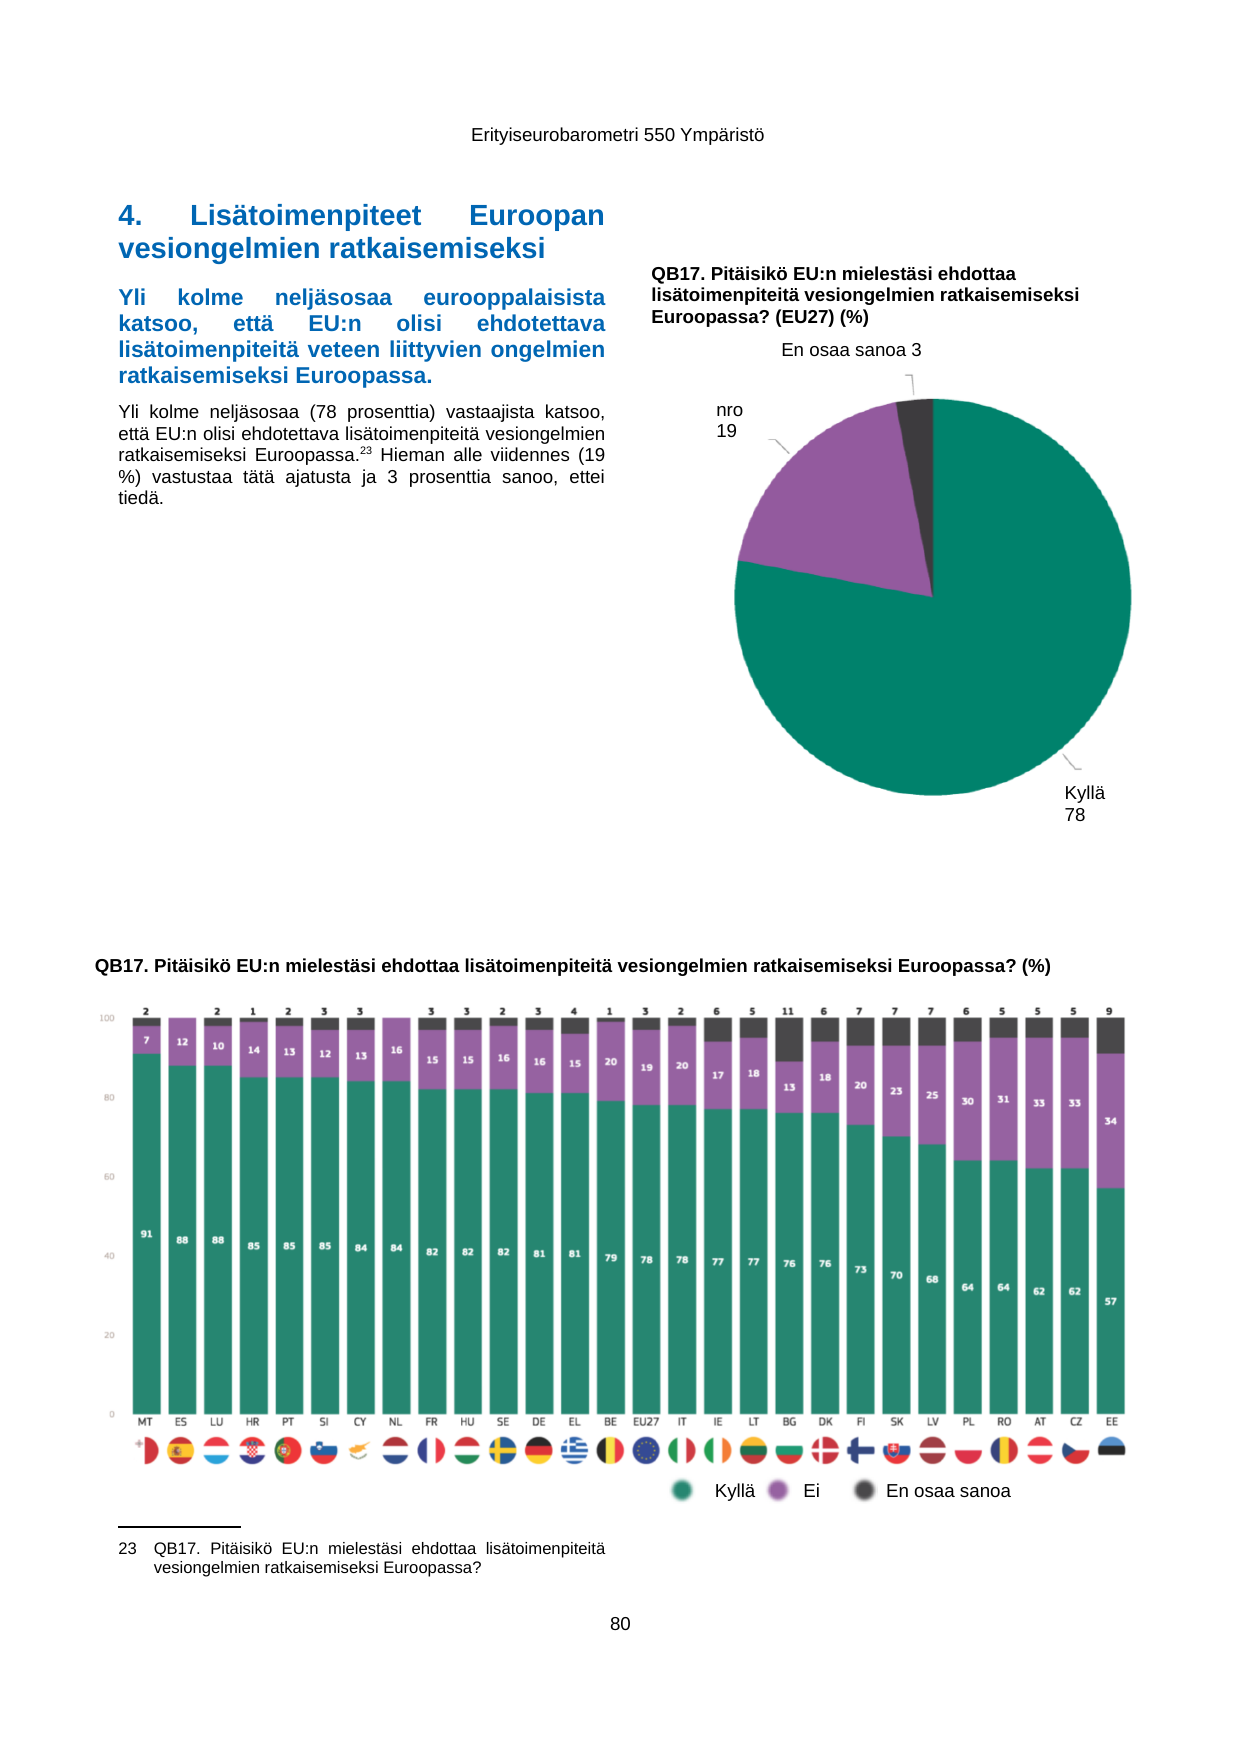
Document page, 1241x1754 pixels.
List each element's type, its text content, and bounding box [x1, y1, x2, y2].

text Yli kolme neljäsosaa (78 prosenttia) vastaajista katsoo, että EU:n olisi ehdotettava lisätoimenpiteitä vesiongelmien ratkaisemiseksi Euroopassa. Hieman alle viidennes (19 %) vastustaa tätä ajatusta ja 3 prosenttia sanoo, ettei tiedä. [118, 401, 605, 508]
picture [726, 368, 1135, 799]
subtitle 4. Lisätoimenpiteet Euroopan vesiongelmien ratkaisemiseksi [118, 198, 605, 265]
picture [1067, 793, 1074, 799]
picture [85, 1000, 1132, 1508]
text Yli kolme neljäsosaa eurooppalaisista katsoo, että EU:n olisi ehdotettava lisätoimenpiteitä veteen liittyvien ongelmien ratkaisemiseksi Euroopassa. [118, 283, 605, 389]
text QB17. Pitäisikö EU:n mielestäsi ehdottaa lisätoimenpiteitä vesiongelmien ratkaisemiseksi Euroopassa? [118, 1538, 605, 1577]
